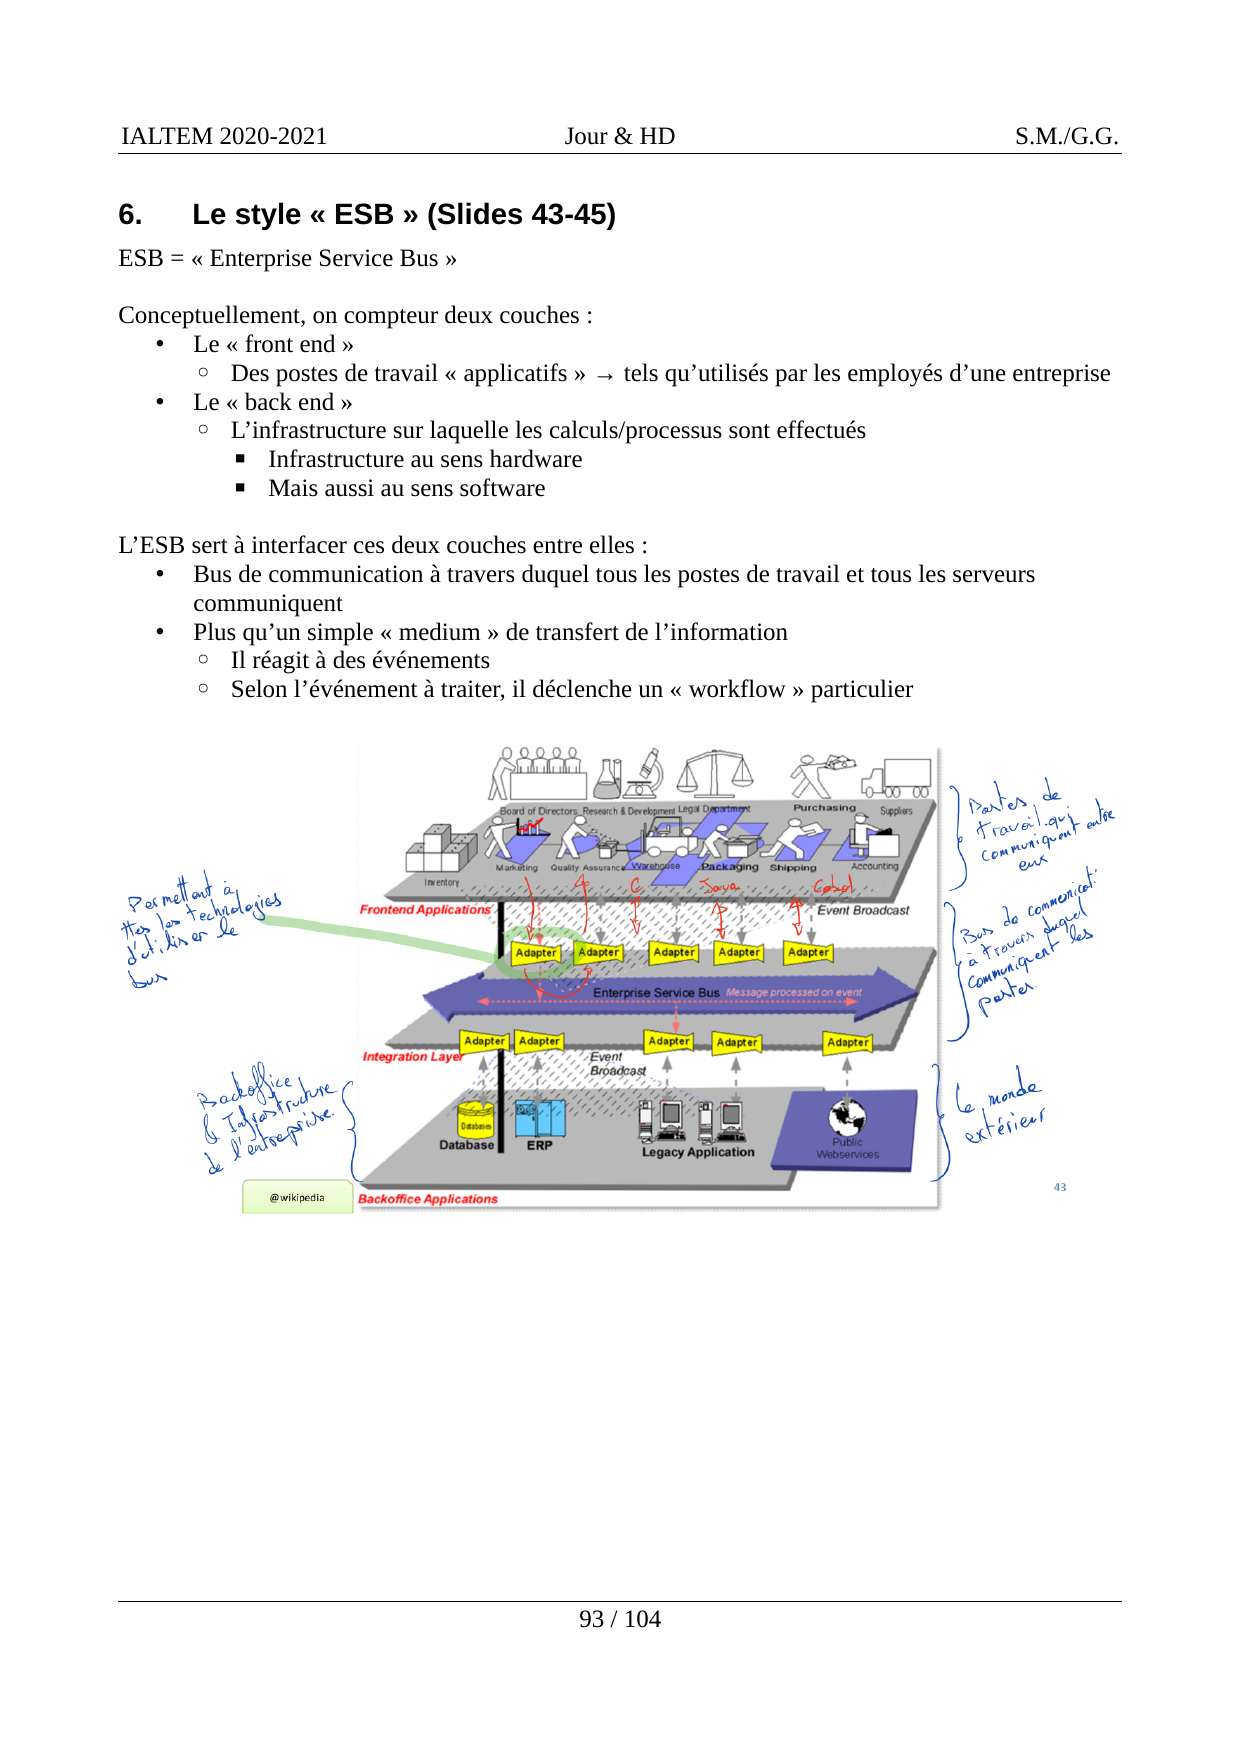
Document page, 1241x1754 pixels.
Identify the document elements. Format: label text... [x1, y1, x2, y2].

list Le « front end » [156, 329, 1122, 358]
list L’infrastructure sur laquelle les calculs/processus sont effectués [193, 416, 1122, 444]
list Plus qu’un simple « medium » de transfert de l’information [156, 617, 1122, 646]
list Mais aussi au sens software [231, 473, 1122, 502]
text L’ESB sert à interfacer ces deux couches entre elles : [118, 531, 1122, 559]
list Il réagit à des événements [193, 646, 1122, 674]
subtitle Le style « ESB » (Slides 43-45) [118, 197, 1122, 231]
text ESB = « Enterprise Service Bus » [118, 243, 1122, 272]
picture [118, 731, 1123, 1217]
list Infrastructure au sens hardware [231, 444, 1122, 473]
list Bus de communication à travers duquel tous les postes de travail et tous les serveurs communiquent [156, 559, 1122, 617]
list Selon l’événement à traiter, il déclenche un « workflow » particulier [193, 674, 1122, 703]
list Des postes de travail « applicatifs » → tels qu’utilisés par les employés d’une entreprise [193, 358, 1122, 387]
text Conceptuellement, on compteur deux couches : [118, 301, 1122, 329]
list Le « back end » [156, 387, 1122, 416]
